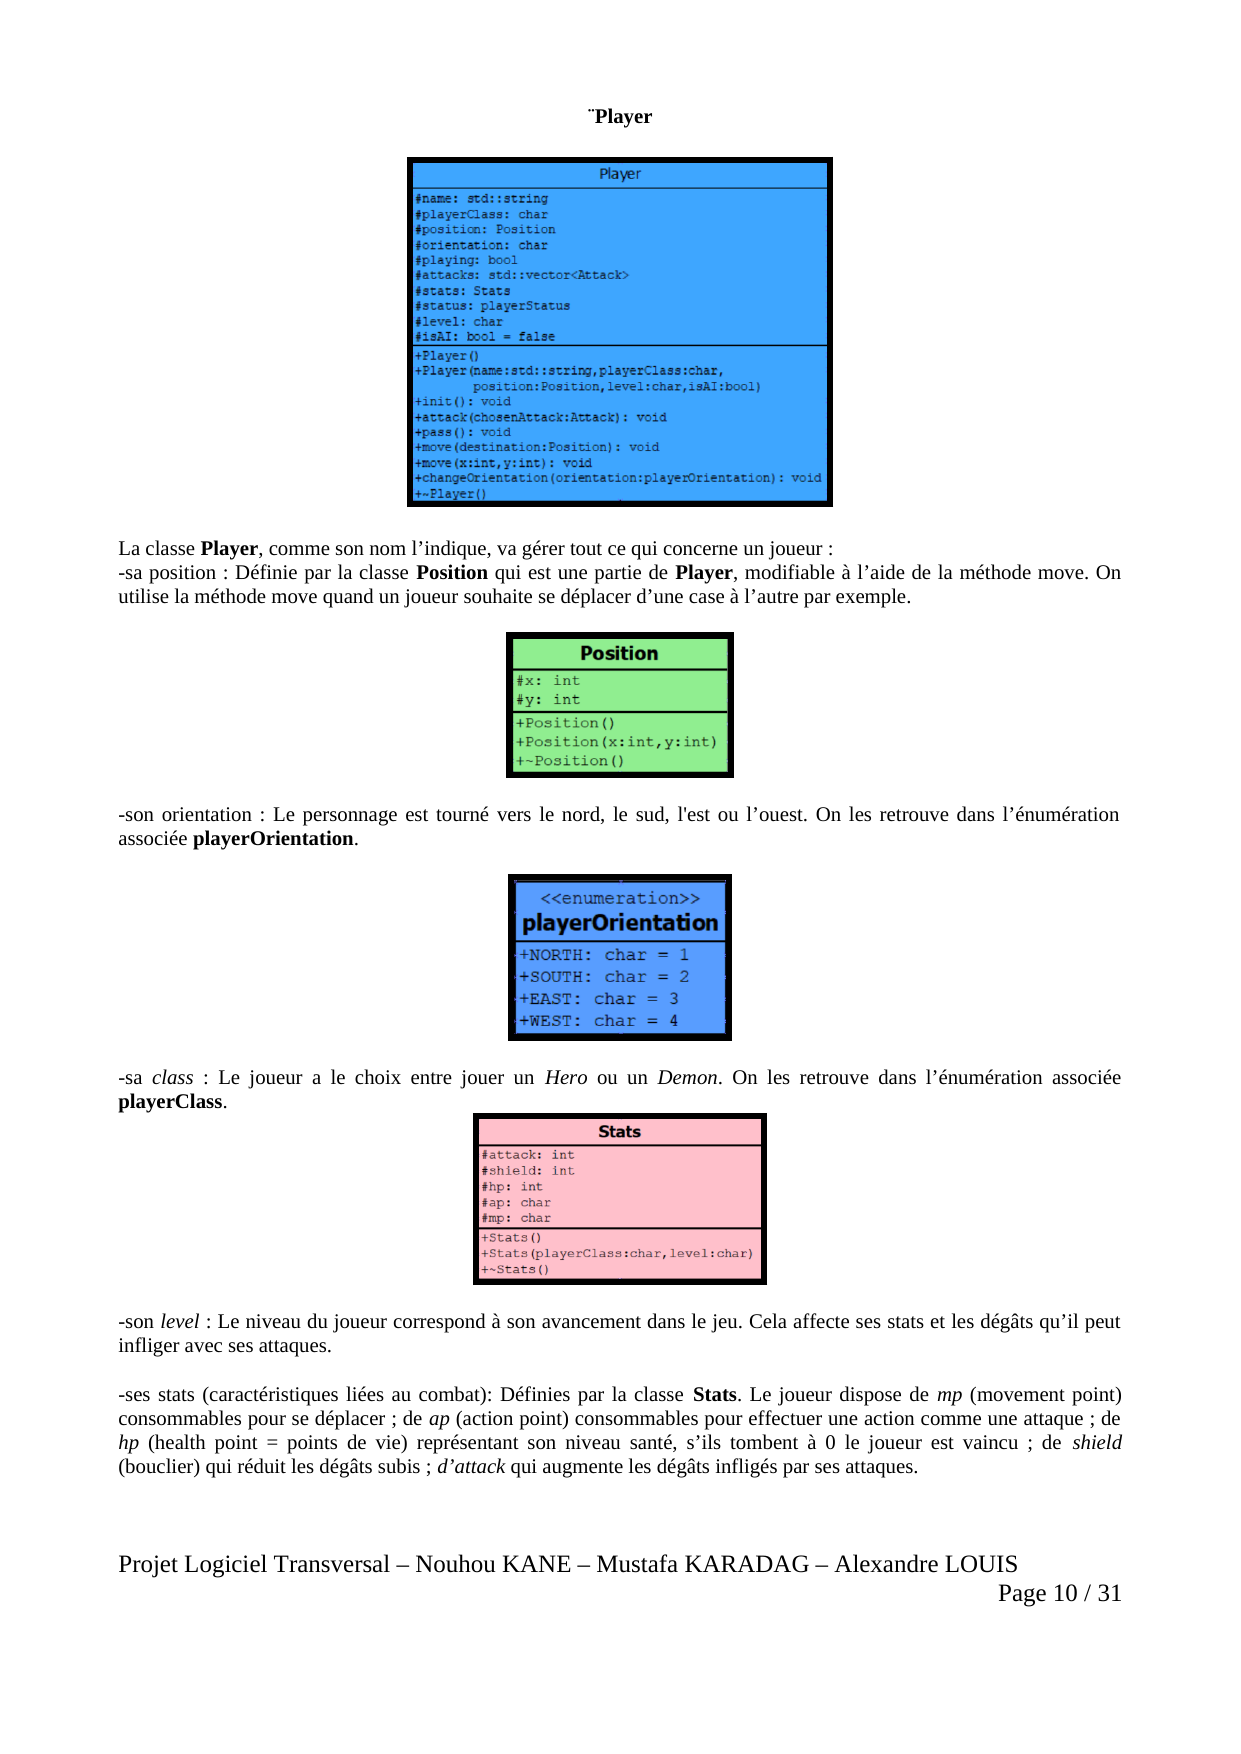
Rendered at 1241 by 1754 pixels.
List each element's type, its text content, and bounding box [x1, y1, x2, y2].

text -ses stats (caractéristiques liées au combat): Définies par la classe Stats. Le joueur dispose de mp (movement point) consommables pour se déplacer ; de ap (action point) consommables pour effectuer une action comme une attaque ; de hp (health point = points de vie) représentant son niveau santé, s’ils tombent à 0 le joueur est vaincu ; de shield (bouclier) qui réduit les dégâts subis ; d’attack qui augmente les dégâts infligés par ses attaques. [118, 1381, 1122, 1478]
text ¨Player [118, 104, 1122, 128]
text -son level : Le niveau du joueur correspond à son avancement dans le jeu. Cela affecte ses stats et les dégâts qu’il peut infliger avec ses attaques. [118, 1309, 1122, 1357]
text -son orientation : Le personnage est tourné vers le nord, le sud, l'est ou l’ouest. On les retrouve dans l’énumération associée playerOrientation. [118, 802, 1122, 850]
text La classe Player, comme son nom l’indique, va gérer tout ce qui concerne un joueur : [118, 536, 1122, 560]
text -sa class : Le joueur a le choix entre jouer un Hero ou un Demon. On les retrouve dans l’énumération associée playerClass. [118, 1065, 1122, 1113]
text -sa position : Définie par la classe Position qui est une partie de Player, modifiable à l’aide de la méthode move. On utilise la méthode move quand un joueur souhaite se déplacer d’une case à l’autre par exemple. [118, 560, 1122, 608]
